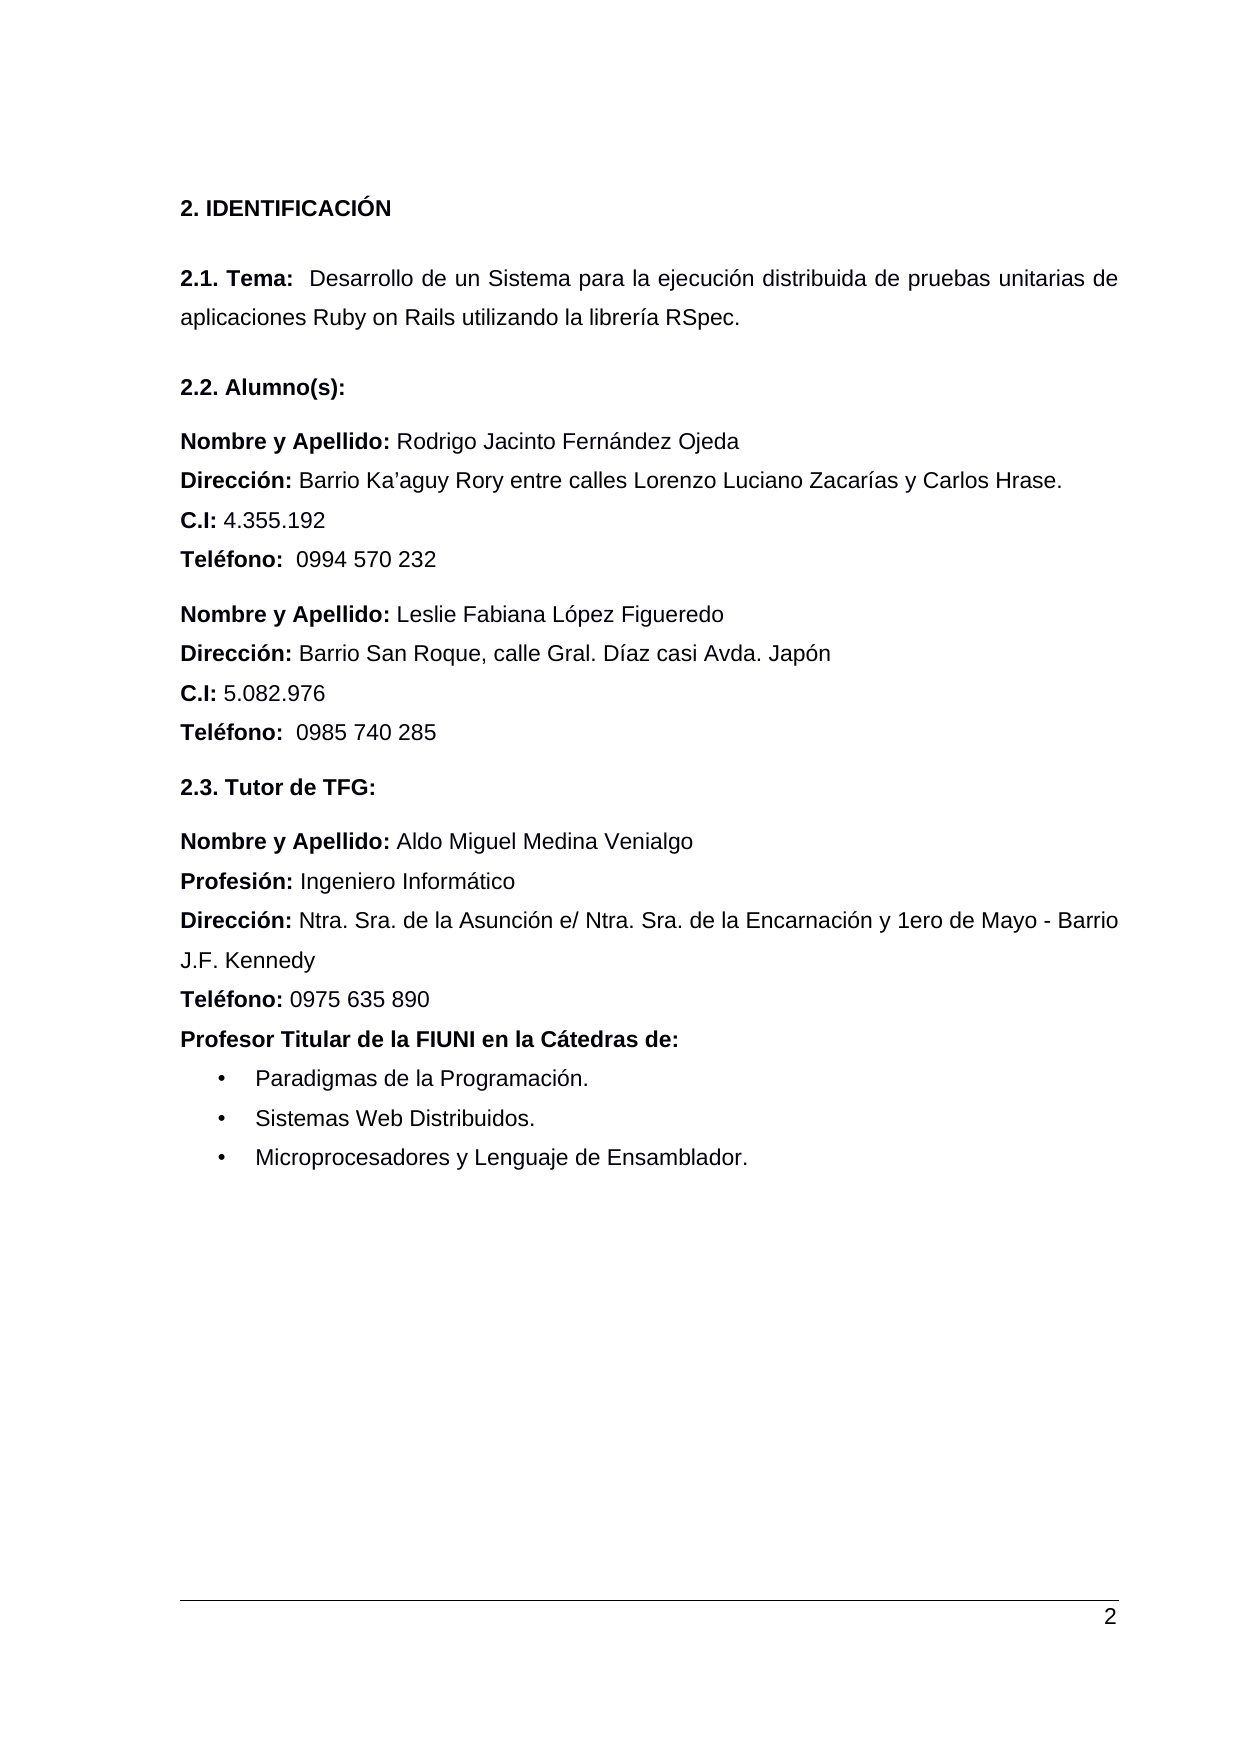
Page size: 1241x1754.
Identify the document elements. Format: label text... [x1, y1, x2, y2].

text Profesor Titular de la FIUNI en la Cátedras de: [180, 1026, 1119, 1052]
text Nombre y Apellido: Leslie Fabiana López Figueredo [180, 601, 1119, 627]
title 2. IDENTIFICACIÓN [180, 195, 1119, 221]
text Teléfono: 0994 570 232 [180, 546, 1119, 573]
list Sistemas Web Distribuidos. [218, 1104, 1119, 1131]
text C.I: 5.082.976 [180, 680, 1119, 706]
text Profesión: Ingeniero Informático [180, 868, 1119, 894]
text 2.3. Tutor de TFG: [180, 774, 1119, 800]
text Teléfono: 0985 740 285 [180, 719, 1119, 746]
text Nombre y Apellido: Rodrigo Jacinto Fernández Ojeda [180, 428, 1119, 454]
text 2.1. Tema: Desarrollo de un Sistema para la ejecución distribuida de pruebas unitarias de aplicaciones Ruby on Rails utilizando la librería RSpec. [180, 264, 1119, 330]
text Nombre y Apellido: Aldo Miguel Medina Venialgo [180, 828, 1119, 854]
text Dirección: Barrio Ka’aguy Rory entre calles Lorenzo Luciano Zacarías y Carlos Hrase. [180, 467, 1119, 494]
text Dirección: Ntra. Sra. de la Asunción e/ Ntra. Sra. de la Encarnación y 1ero de Mayo - Barrio J.F. Kennedy [180, 907, 1119, 973]
list Paradigmas de la Programación. [218, 1065, 1119, 1091]
text C.I: 4.355.192 [180, 507, 1119, 533]
list Microprocesadores y Lenguaje de Ensamblador. [218, 1144, 1119, 1170]
text Teléfono: 0975 635 890 [180, 986, 1119, 1012]
text 2.2. Alumno(s): [180, 373, 1119, 400]
text Dirección: Barrio San Roque, calle Gral. Díaz casi Avda. Japón [180, 640, 1119, 667]
